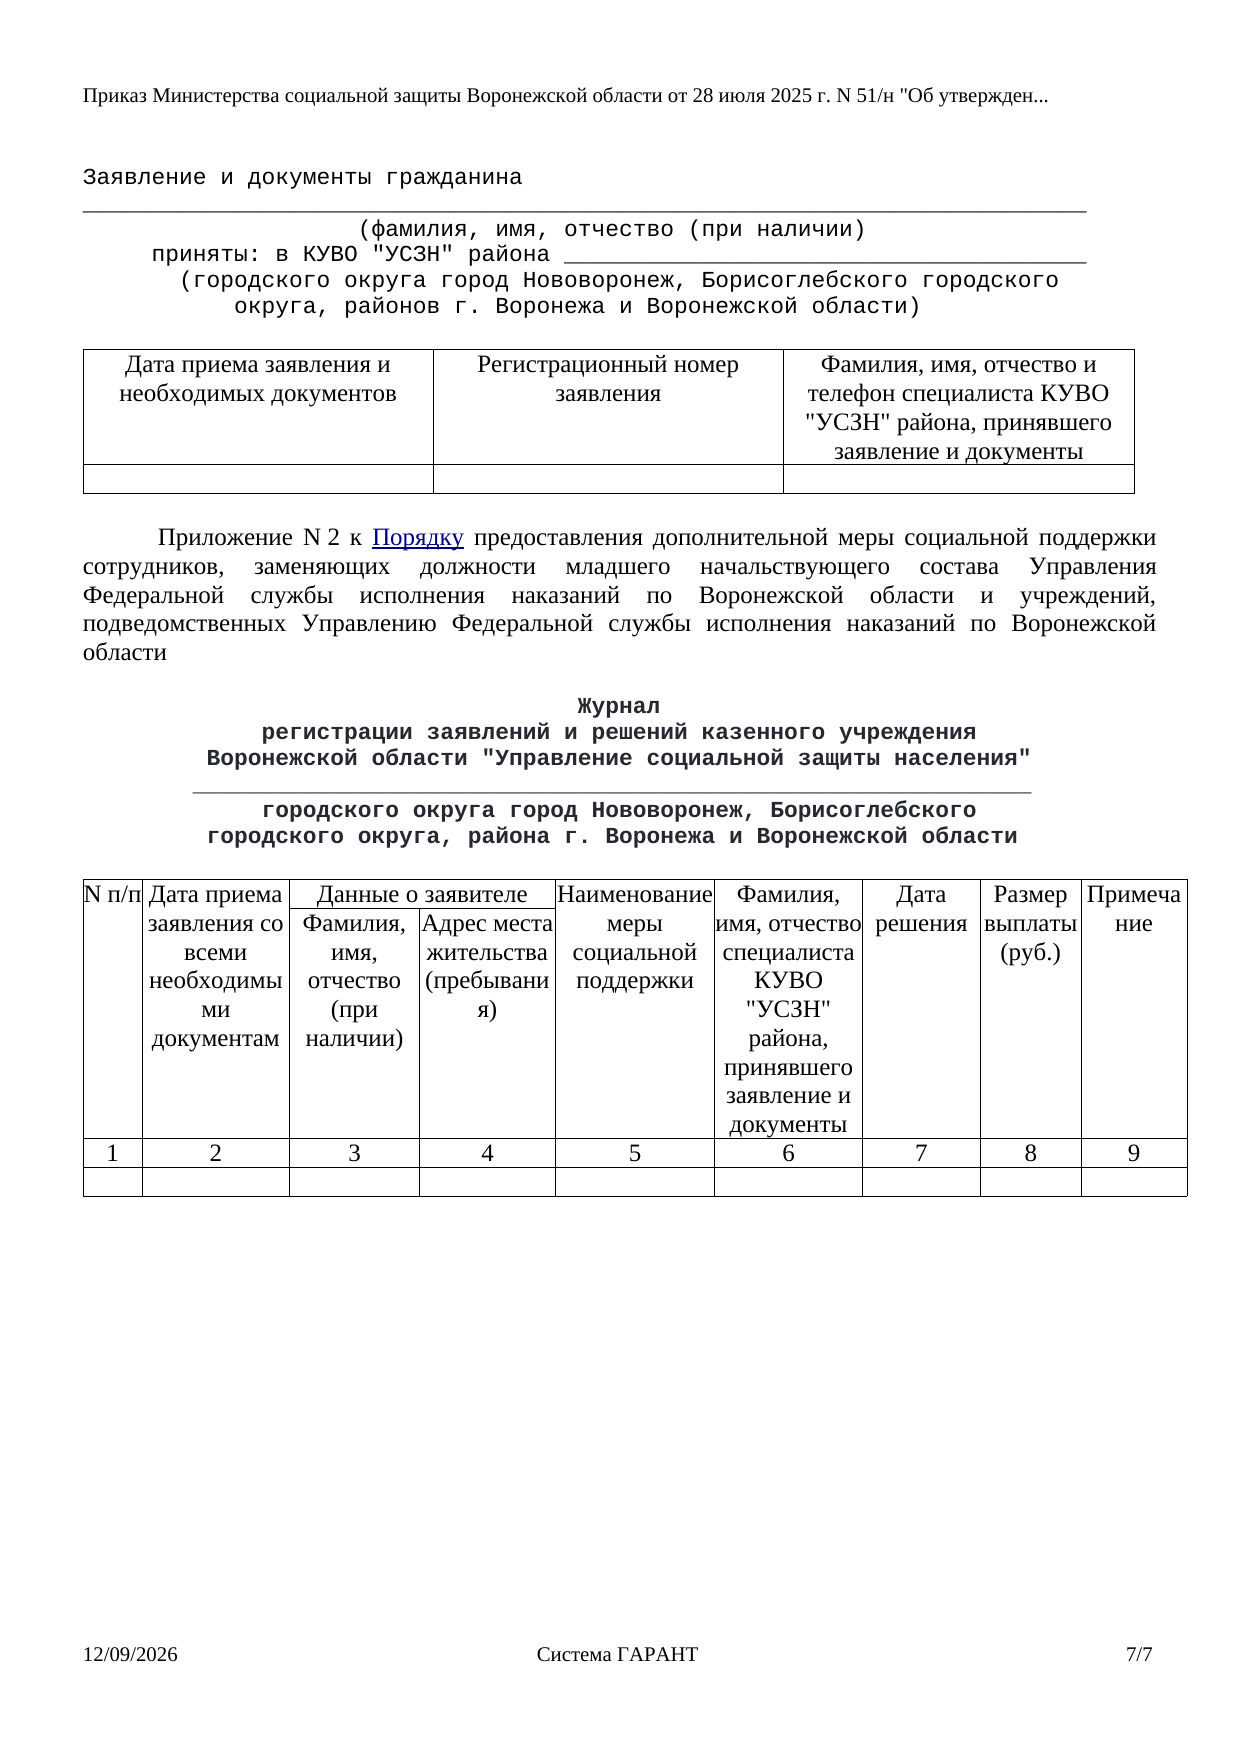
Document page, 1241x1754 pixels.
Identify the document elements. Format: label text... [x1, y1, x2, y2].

table_cell 9 [1082, 1139, 1187, 1167]
text городского округа город Нововоронеж, Борисоглебского [83, 798, 1157, 824]
table_header Примечание [1082, 880, 1187, 1138]
table_header Фамилия, имя, отчество специалиста КУВО "УСЗН" района, принявшего заявление и документы [715, 880, 862, 1138]
table_header Фамилия, имя, отчество и телефон специалиста КУВО "УСЗН" района, принявшего заявление и документы [784, 350, 1134, 464]
table_cell [715, 1168, 862, 1196]
table_header Данные о заявителе [290, 880, 555, 908]
table_header Размер выплаты (руб.) [981, 880, 1081, 1138]
text (городского округа город Нововоронеж, Борисоглебского городского [83, 269, 1157, 295]
table_cell [84, 465, 433, 493]
table_cell [84, 1168, 142, 1196]
text городского округа, района г. Воронежа и Воронежской области [83, 824, 1157, 850]
table_header Дата приема заявления и необходимых документов [84, 350, 433, 464]
table_cell 8 [981, 1139, 1081, 1167]
table_cell 6 [715, 1139, 862, 1167]
text _________________________________________________________________________ [83, 191, 1157, 217]
table_cell [420, 1168, 555, 1196]
text (фамилия, имя, отчество (при наличии) [83, 217, 1157, 243]
table_cell 7 [863, 1139, 980, 1167]
table_cell Адрес места жительства (пребывания) [420, 909, 555, 1138]
table_cell [784, 465, 1134, 493]
table_cell [981, 1168, 1081, 1196]
text Заявление и документы гражданина [83, 165, 1157, 191]
table_cell 4 [420, 1139, 555, 1167]
table_header Дата решения [863, 880, 980, 1138]
table_cell Фамилия, имя, отчество (при наличии) [290, 909, 419, 1138]
table_cell [290, 1168, 419, 1196]
table_header N п/п [84, 880, 142, 1138]
table_header Дата приема заявления со всеми необходимы ми документам [143, 880, 289, 1138]
table_cell [434, 465, 783, 493]
text Приложение N 2 к Порядку предоставления дополнительной меры социальной поддержки сотрудников, заменяющих должности младшего начальствующего состава Управления Федеральной службы исполнения наказаний по Воронежской области и учреждений, подведомственных Управлению Федеральной службы исполнения наказаний по Воронежской области [83, 522, 1157, 666]
table_cell [863, 1168, 980, 1196]
text приняты: в КУВО "УСЗН" района ______________________________________ [83, 243, 1157, 269]
text регистрации заявлений и решений казенного учреждения [83, 721, 1157, 747]
table_cell 2 [143, 1139, 289, 1167]
table_cell 3 [290, 1139, 419, 1167]
table_cell 1 [84, 1139, 142, 1167]
text Воронежской области "Управление социальной защиты населения" [83, 747, 1157, 772]
table_cell [1082, 1168, 1187, 1196]
text округа, районов г. Воронежа и Воронежской области) [83, 295, 1157, 321]
table_header Наименование меры социальной поддержки [556, 880, 714, 1138]
table_cell [556, 1168, 714, 1196]
text Журнал [83, 695, 1157, 721]
text _____________________________________________________________ [83, 772, 1157, 798]
table_cell 5 [556, 1139, 714, 1167]
table_header Регистрационный номер заявления [434, 350, 783, 464]
table_cell [143, 1168, 289, 1196]
